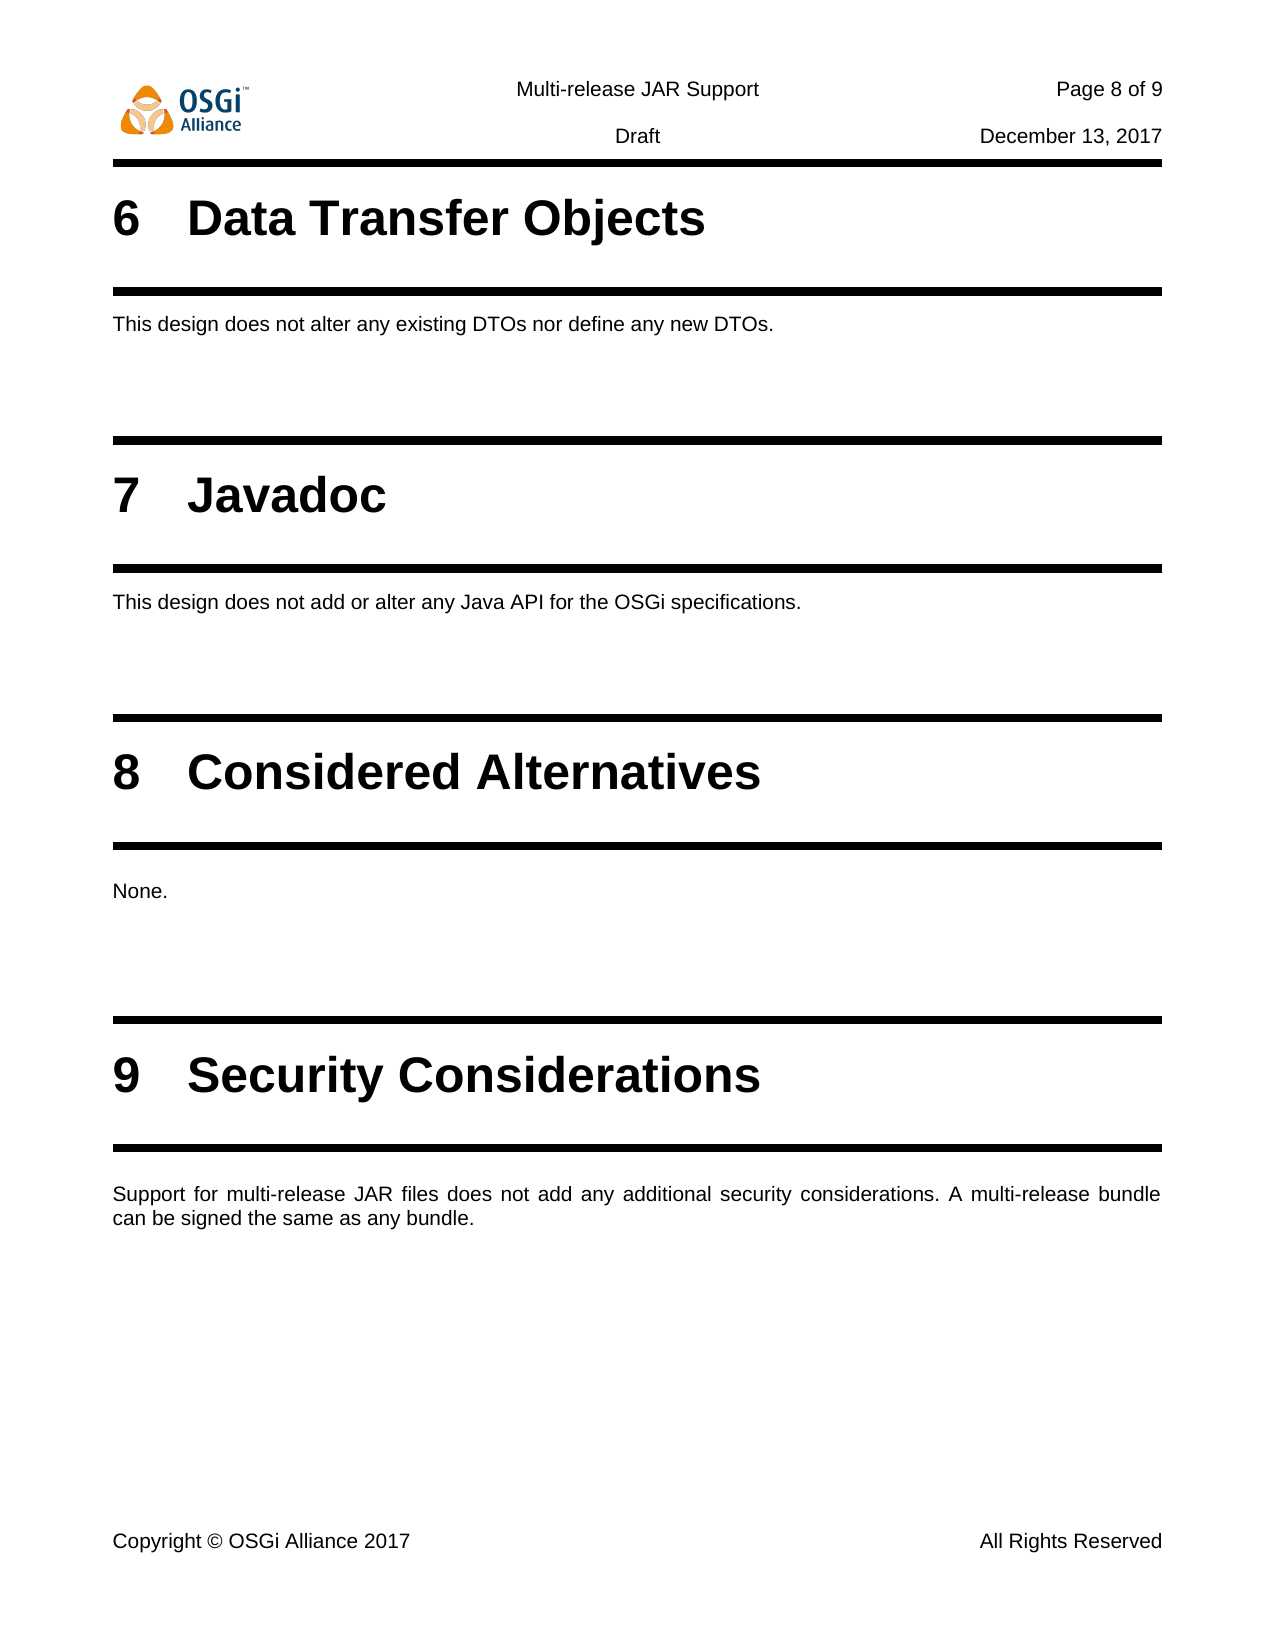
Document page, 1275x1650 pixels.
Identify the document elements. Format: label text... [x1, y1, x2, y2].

text None. [112, 879, 1162, 903]
text Support for multi-release JAR files does not add any additional security considerations. A multi-release bundle can be signed the same as any bundle. [112, 1182, 1162, 1229]
picture [113, 78, 257, 142]
subtitle Security Considerations [112, 1017, 1162, 1152]
subtitle Javadoc [112, 437, 1162, 573]
text This design does not add or alter any Java API for the OSGi specifications. [112, 589, 1162, 613]
subtitle Data Transfer Objects [112, 160, 1162, 296]
text This design does not alter any existing DTOs nor define any new DTOs. [112, 312, 1162, 336]
subtitle Considered Alternatives [112, 715, 1162, 850]
